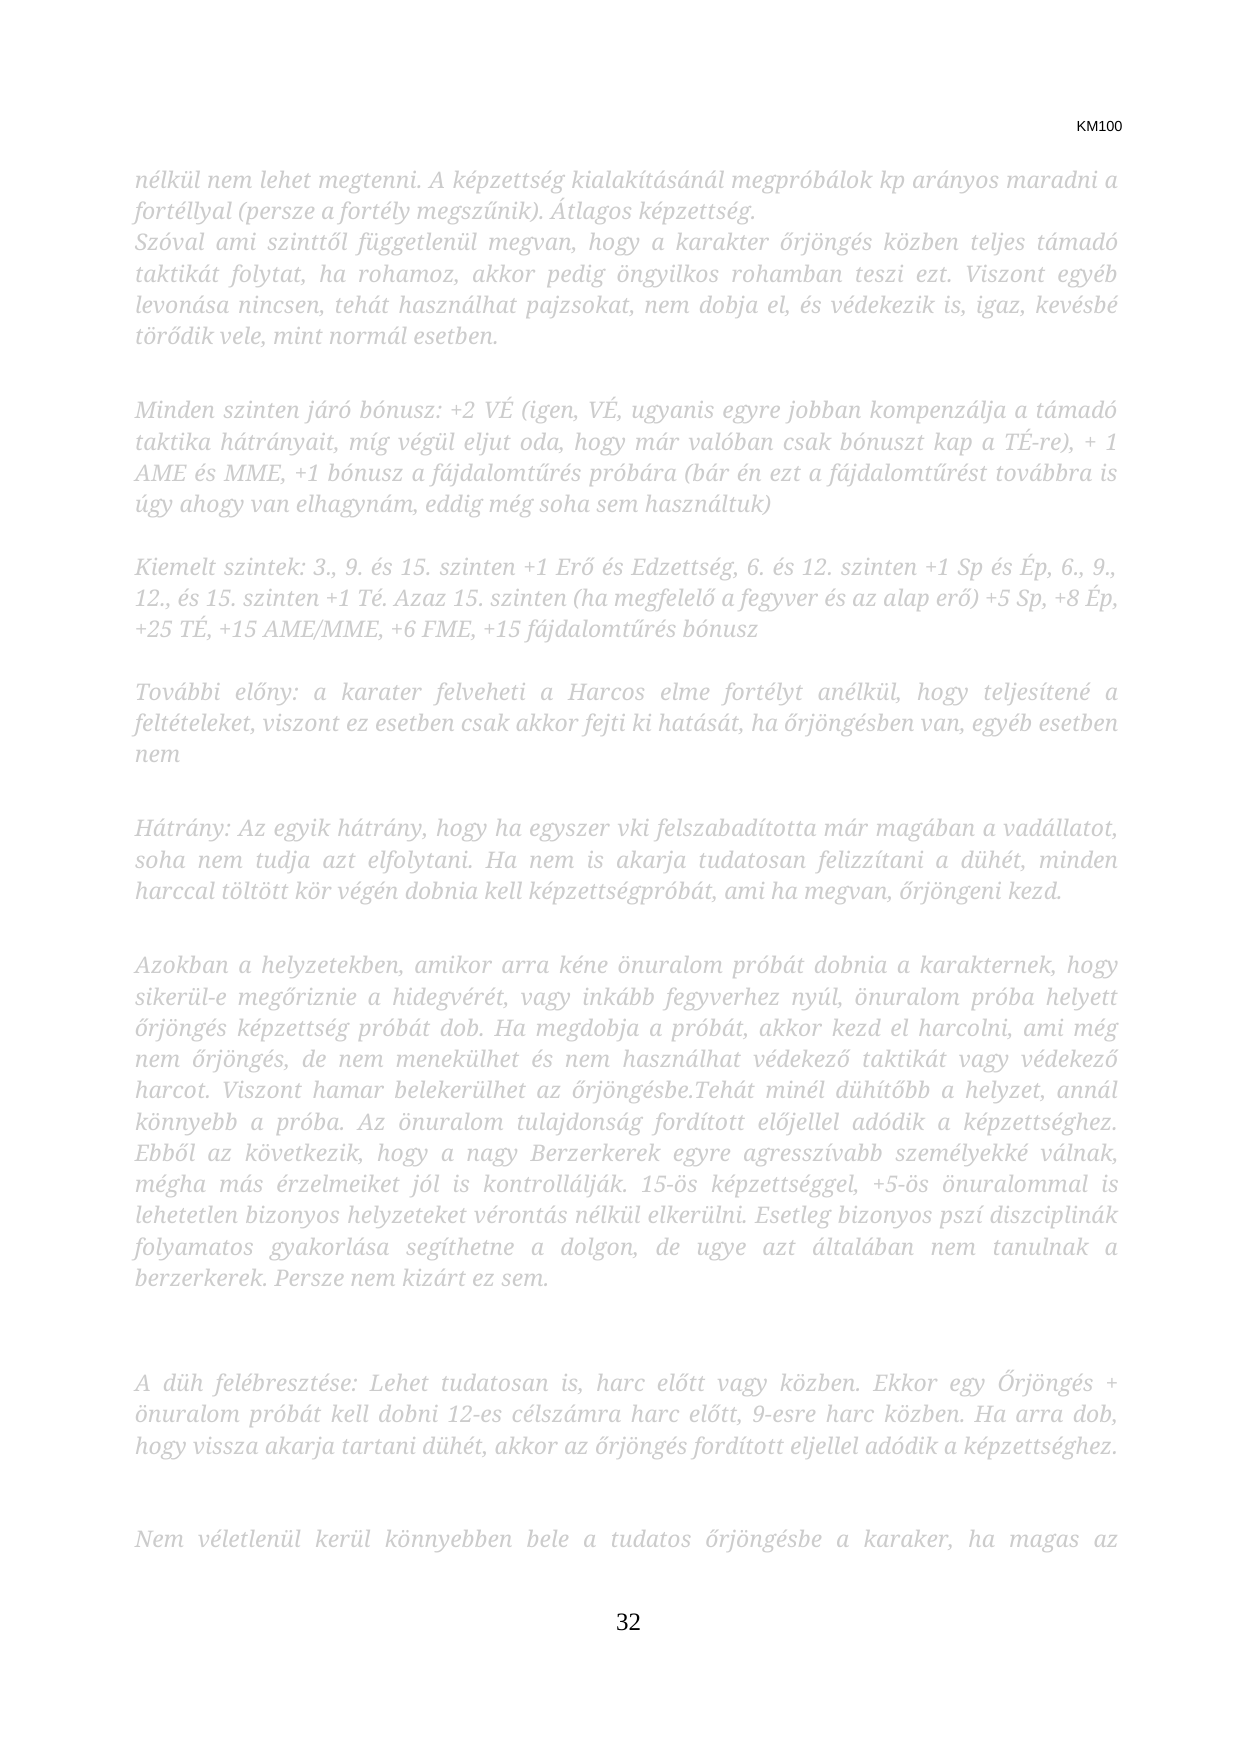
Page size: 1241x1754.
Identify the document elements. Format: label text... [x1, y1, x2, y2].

text Hátrány: Az egyik hátrány, hogy ha egyszer vki felszabadította már magában a vadállatot, soha nem tudja azt elfolytani. Ha nem is akarja tudatosan felizzítani a dühét, minden harccal töltött kör végén dobnia kell képzettségpróbát, ami ha megvan, őrjöngeni kezd. [134, 781, 1122, 906]
text A düh felébresztése: Lehet tudatosan is, harc előtt vagy közben. Ekkor egy Őrjöngés + önuralom próbát kell dobni 12-es célszámra harc előtt, 9-esre harc közben. Ha arra dob, hogy vissza akarja tartani dühét, akkor az őrjöngés fordított eljellel adódik a képzettséghez. Nem véletlenül kerül könnyebben bele a tudatos őrjöngésbe a karaker, ha magas az [134, 1305, 1122, 1555]
text Azokban a helyzetekben, amikor arra kéne önuralom próbát dobnia a karakternek, hogy sikerül-e megőriznie a hidegvérét, vagy inkább fegyverhez nyúl, önuralom próba helyett őrjöngés képzettség próbát dob. Ha megdobja a próbát, akkor kezd el harcolni, ami még nem őrjöngés, de nem menekülhet és nem használhat védekező taktikát vagy védekező harcot. Viszont hamar belekerülhet az őrjöngésbe.Tehát minél dühítőbb a helyzet, annál könnyebb a próba. Az önuralom tulajdonság fordított előjellel adódik a képzettséghez. Ebből az következik, hogy a nagy Berzerkerek egyre agresszívabb személyekké válnak, mégha más érzelmeiket jól is kontrollálják. 15-ös képzettséggel, +5-ös önuralommal is lehetetlen bizonyos helyzeteket vérontás nélkül elkerülni. Esetleg bizonyos pszí diszciplinák folyamatos gyakorlása segíthetne a dolgon, de ugye azt általában nem tanulnak a berzerkerek. Persze nem kizárt ez sem. [134, 918, 1122, 1293]
text Minden szinten járó bónusz: +2 VÉ (igen, VÉ, ugyanis egyre jobban kompenzálja a támadó taktika hátrányait, míg végül eljut oda, hogy már valóban csak bónuszt kap a TÉ-re), + 1 AME és MME, +1 bónusz a fájdalomtűrés próbára (bár én ezt a fájdalomtűrést továbbra is úgy ahogy van elhagynám, eddig még soha sem használtuk) Kiemelt szintek: 3., 9. és 15. szinten +1 Erő és Edzettség, 6. és 12. szinten +1 Sp és Ép, 6., 9., 12., és 15. szinten +1 Té. Azaz 15. szinten (ha megfelelő a fegyver és az alap erő) +5 Sp, +8 Ép, +25 TÉ, +15 AME/MME, +6 FME, +15 fájdalomtűrés bónusz További előny: a karater felveheti a Harcos elme fortélyt anélkül, hogy teljesítené a feltételeket, viszont ez esetben csak akkor fejti ki hatását, ha őrjöngésben van, egyéb esetben nem [134, 363, 1122, 769]
text nélkül nem lehet megtenni. A képzettség kialakításánál megpróbálok kp arányos maradni a fortéllyal (persze a fortély megszűnik). Átlagos képzettség. Szóval ami szinttől függetlenül megvan, hogy a karakter őrjöngés közben teljes támadó taktikát folytat, ha rohamoz, akkor pedig öngyilkos rohamban teszi ezt. Viszont egyéb levonása nincsen, tehát használhat pajzsokat, nem dobja el, és védekezik is, igaz, kevésbé törődik vele, mint normál esetben. [134, 164, 1122, 351]
